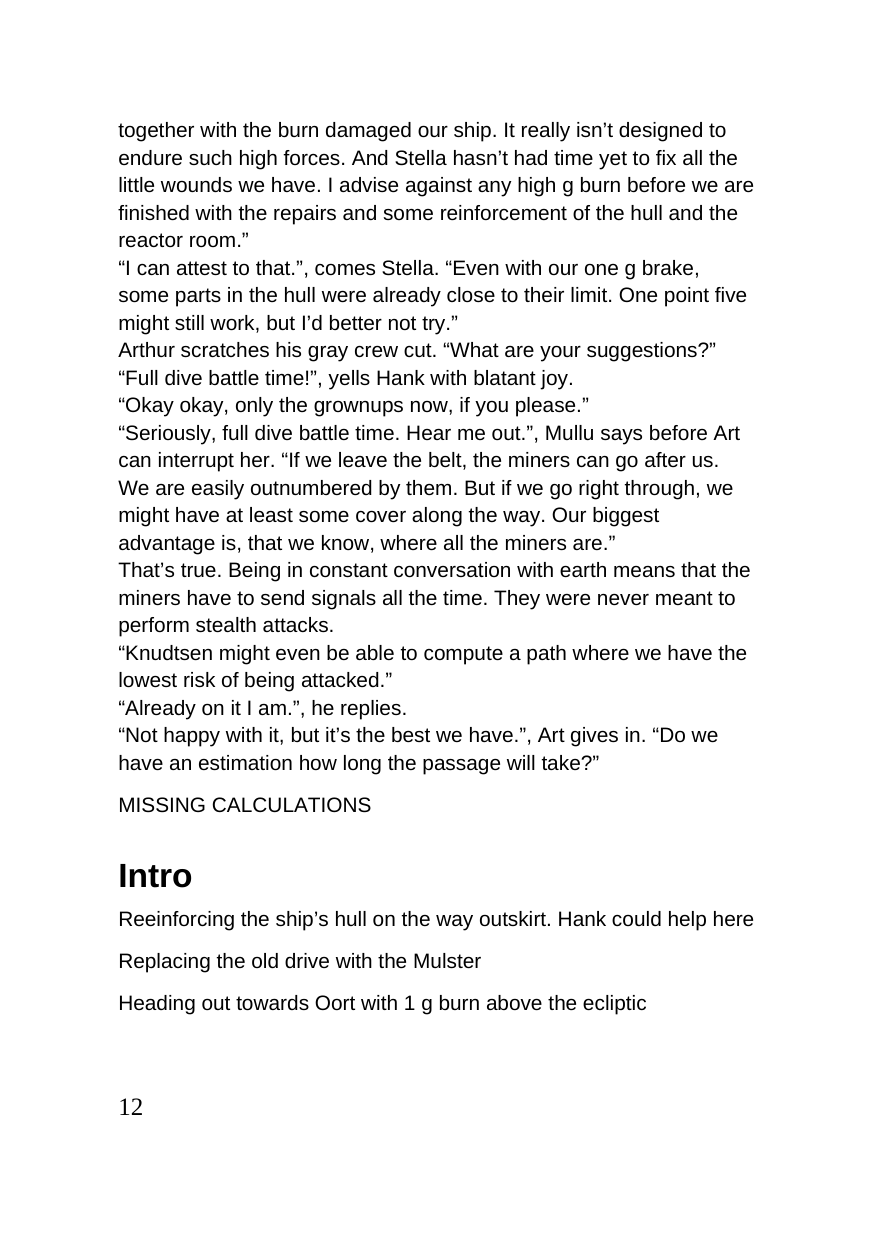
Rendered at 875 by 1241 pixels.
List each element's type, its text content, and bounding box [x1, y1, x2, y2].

text Replacing the old drive with the Mulster [118, 949, 756, 973]
text together with the burn damaged our ship. It really isn’t designed to endure such high forces. And Stella hasn’t had time yet to fix all the little wounds we have. I advise against any high g burn before we are finished with the repairs and some reinforcement of the hull and the reactor room.” “I can attest to that.”, comes Stella. “Even with our one g brake, some parts in the hull were already close to their limit. One point five might still work, but I’d better not try.” Arthur scratches his gray crew cut. “What are your suggestions?” “Full dive battle time!”, yells Hank with blatant joy. “Okay okay, only the grownups now, if you please.” “Seriously, full dive battle time. Hear me out.”, Mullu says before Art can interrupt her. “If we leave the belt, the miners can go after us. We are easily outnumbered by them. But if we go right through, we might have at least some cover along the way. Our biggest advantage is, that we know, where all the miners are.” That’s true. Being in constant conversation with earth means that the miners have to send signals all the time. They were never meant to perform stealth attacks. “Knudtsen might even be able to compute a path where we have the lowest risk of being attacked.” “Already on it I am.”, he replies. “Not happy with it, but it’s the best we have.”, Art gives in. “Do we have an estimation how long the passage will take?” [118, 118, 756, 774]
subtitle Intro [118, 856, 756, 894]
text Heading out towards Oort with 1 g burn above the ecliptic [118, 991, 756, 1015]
text MISSING CALCULATIONS [118, 793, 756, 817]
text Reeinforcing the ship’s hull on the way outskirt. Hank could help here [118, 907, 756, 931]
